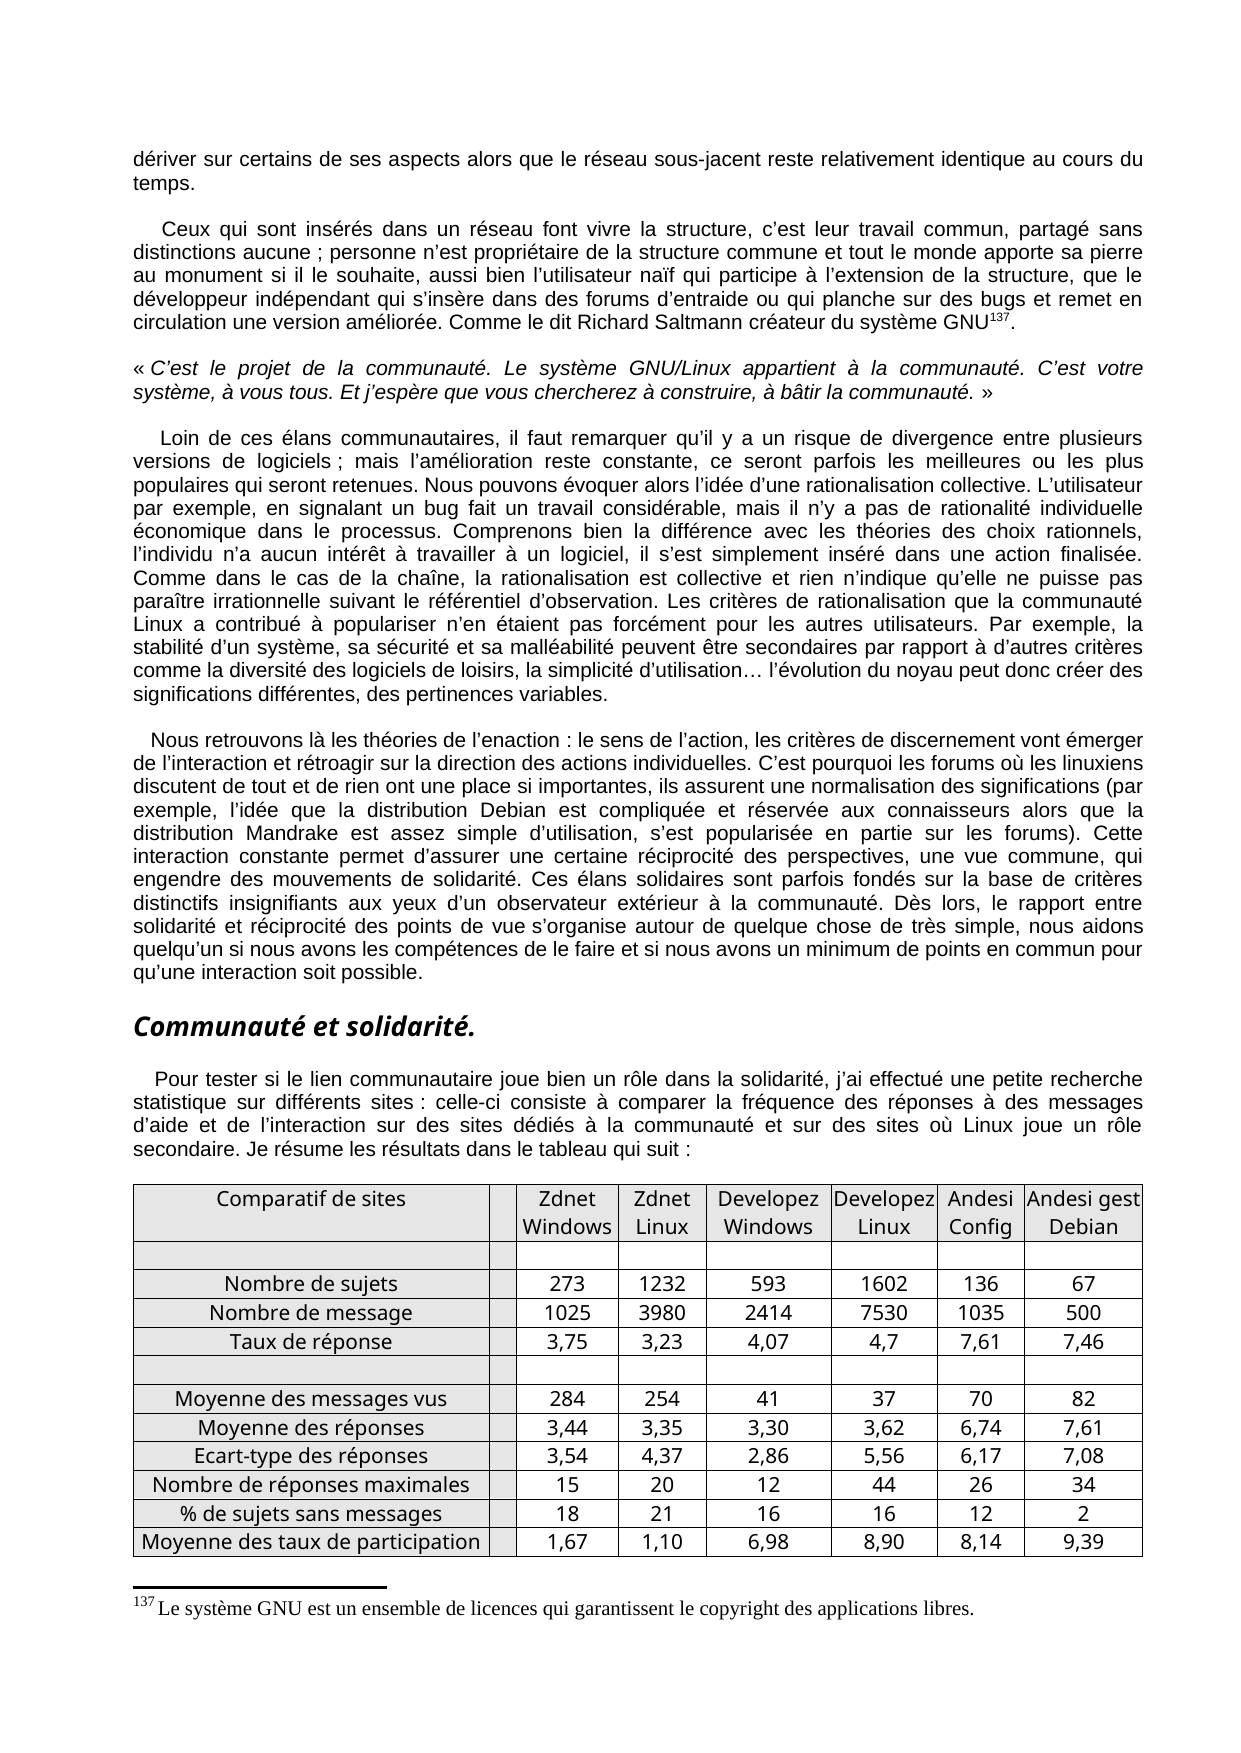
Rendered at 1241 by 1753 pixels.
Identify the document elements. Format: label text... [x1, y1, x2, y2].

table_cell 9,39 [1025, 1528, 1142, 1556]
table_cell 21 [619, 1500, 706, 1527]
table_cell 1602 [832, 1270, 937, 1298]
table_cell [490, 1442, 516, 1470]
text Pour tester si le lien communautaire joue bien un rôle dans la solidarité, j’ai effectué une petite recherche statistique sur différents sites : celle-ci consiste à comparer la fréquence des réponses à des messages d’aide et de l’interaction sur des sites dédiés à la communauté et sur des sites où Linux joue un rôle secondaire. Je résume les résultats dans le tableau qui suit : [133, 1067, 1144, 1160]
table_cell 284 [517, 1385, 618, 1413]
table_cell 1,67 [517, 1528, 618, 1556]
table_cell [490, 1328, 516, 1355]
table_cell [517, 1242, 618, 1269]
table_cell 2414 [707, 1299, 831, 1327]
table_cell [490, 1270, 516, 1298]
table_cell 4,7 [832, 1328, 937, 1355]
table_cell [490, 1356, 516, 1384]
table_cell 3,54 [517, 1442, 618, 1470]
text Loin de ces élans communautaires, il faut remarquer qu’il y a un risque de divergence entre plusieurs versions de logiciels ; mais l’amélioration reste constante, ce seront parfois les meilleures ou les plus populaires qui seront retenues. Nous pouvons évoquer alors l’idée d’une rationalisation collective. L’utilisateur par exemple, en signalant un bug fait un travail considérable, mais il n’y a pas de rationalité individuelle économique dans le processus. Comprenons bien la différence avec les théories des choix rationnels, l’individu n’a aucun intérêt à travailler à un logiciel, il s’est simplement inséré dans une action finalisée. Comme dans le cas de la chaîne, la rationalisation est collective et rien n’indique qu’elle ne puisse pas paraître irrationnelle suivant le référentiel d’observation. Les critères de rationalisation que la communauté Linux a contribué à populariser n’en étaient pas forcément pour les autres utilisateurs. Par exemple, la stabilité d’un système, sa sécurité et sa malléabilité peuvent être secondaires par rapport à d’autres critères comme la diversité des logiciels de loisirs, la simplicité d’utilisation… l’évolution du noyau peut donc créer des significations différentes, des pertinences variables. [133, 427, 1144, 705]
table_cell [134, 1356, 489, 1384]
table_cell [490, 1414, 516, 1441]
table_header [490, 1185, 516, 1241]
table_cell [490, 1471, 516, 1498]
table_cell Ecart-type des réponses [134, 1442, 489, 1470]
table_header Comparatif de sites [134, 1185, 489, 1241]
table_cell [1025, 1242, 1142, 1269]
table_cell 15 [517, 1471, 618, 1498]
table_header Zdnet Windows [517, 1185, 618, 1241]
table_cell 7,08 [1025, 1442, 1142, 1470]
table_header Developez Linux [832, 1185, 937, 1241]
table_cell [707, 1242, 831, 1269]
table_cell Nombre de sujets [134, 1270, 489, 1298]
table_cell 18 [517, 1500, 618, 1527]
table_cell 3,35 [619, 1414, 706, 1441]
table_cell [134, 1242, 489, 1269]
table_header Andesi gest Debian [1025, 1185, 1142, 1241]
table_cell 3,23 [619, 1328, 706, 1355]
text dériver sur certains de ses aspects alors que le réseau sous-jacent reste relativement identique au cours du temps. [133, 148, 1144, 194]
text Le système GNU est un ensemble de licences qui garantissent le copyright des applications libres. [133, 1593, 1144, 1621]
table_cell 12 [938, 1500, 1024, 1527]
table_cell 136 [938, 1270, 1024, 1298]
text « C’est le projet de la communauté. Le système GNU/Linux appartient à la communauté. C’est votre système, à vous tous. Et j’espère que vous chercherez à construire, à bâtir la communauté. » [133, 357, 1144, 403]
table_cell 16 [832, 1500, 937, 1527]
table_cell 4,07 [707, 1328, 831, 1355]
text Communauté et solidarité. [133, 1007, 1144, 1044]
table_cell 3,44 [517, 1414, 618, 1441]
table_cell % de sujets sans messages [134, 1500, 489, 1527]
table_cell 34 [1025, 1471, 1142, 1498]
table_cell Nombre de message [134, 1299, 489, 1327]
table_cell 41 [707, 1385, 831, 1413]
table_cell 82 [1025, 1385, 1142, 1413]
table_cell 1035 [938, 1299, 1024, 1327]
table_cell [490, 1299, 516, 1327]
table_cell 500 [1025, 1299, 1142, 1327]
table_cell 6,74 [938, 1414, 1024, 1441]
table_cell Moyenne des messages vus [134, 1385, 489, 1413]
table_cell [490, 1528, 516, 1556]
table_cell 44 [832, 1471, 937, 1498]
table_cell 7,46 [1025, 1328, 1142, 1355]
table_cell [619, 1356, 706, 1384]
table_cell 2,86 [707, 1442, 831, 1470]
table_cell [490, 1242, 516, 1269]
table_cell [517, 1356, 618, 1384]
table_cell 1,10 [619, 1528, 706, 1556]
table_cell [619, 1242, 706, 1269]
table_cell 3,30 [707, 1414, 831, 1441]
table_cell [938, 1242, 1024, 1269]
table_cell 70 [938, 1385, 1024, 1413]
table_cell 254 [619, 1385, 706, 1413]
table_cell 67 [1025, 1270, 1142, 1298]
table_cell 273 [517, 1270, 618, 1298]
table_cell 8,14 [938, 1528, 1024, 1556]
table_header Developez Windows [707, 1185, 831, 1241]
table_header Zdnet Linux [619, 1185, 706, 1241]
table_cell 3,62 [832, 1414, 937, 1441]
table_cell Nombre de réponses maximales [134, 1471, 489, 1498]
table_cell 5,56 [832, 1442, 937, 1470]
table_cell 20 [619, 1471, 706, 1498]
table_cell 6,98 [707, 1528, 831, 1556]
table_cell 7,61 [1025, 1414, 1142, 1441]
table_cell [832, 1356, 937, 1384]
table_cell [707, 1356, 831, 1384]
table_cell [1025, 1356, 1142, 1384]
text Nous retrouvons là les théories de l’enaction : le sens de l’action, les critères de discernement vont émerger de l’interaction et rétroagir sur la direction des actions individuelles. C’est pourquoi les forums où les linuxiens discutent de tout et de rien ont une place si importantes, ils assurent une normalisation des significations (par exemple, l’idée que la distribution Debian est compliquée et réservée aux connaisseurs alors que la distribution Mandrake est assez simple d’utilisation, s’est popularisée en partie sur les forums). Cette interaction constante permet d’assurer une certaine réciprocité des perspectives, une vue commune, qui engendre des mouvements de solidarité. Ces élans solidaires sont parfois fondés sur la base de critères distinctifs insignifiants aux yeux d’un observateur extérieur à la communauté. Dès lors, le rapport entre solidarité et réciprocité des points de vue s’organise autour de quelque chose de très simple, nous aidons quelqu’un si nous avons les compétences de le faire et si nous avons un minimum de points en commun pour qu’une interaction soit possible. [133, 729, 1144, 984]
table_cell 7530 [832, 1299, 937, 1327]
table_cell 6,17 [938, 1442, 1024, 1470]
table_cell 1232 [619, 1270, 706, 1298]
table_cell 1025 [517, 1299, 618, 1327]
table_cell 3,75 [517, 1328, 618, 1355]
table_cell [832, 1242, 937, 1269]
table_cell 12 [707, 1471, 831, 1498]
table_cell 8,90 [832, 1528, 937, 1556]
table_cell 4,37 [619, 1442, 706, 1470]
table_cell 2 [1025, 1500, 1142, 1527]
table_cell 16 [707, 1500, 831, 1527]
table_cell [490, 1385, 516, 1413]
text Ceux qui sont insérés dans un réseau font vivre la structure, c’est leur travail commun, partagé sans distinctions aucune ; personne n’est propriétaire de la structure commune et tout le monde apporte sa pierre au monument si il le souhaite, aussi bien l’utilisateur naïf qui participe à l’extension de la structure, que le développeur indépendant qui s’insère dans des forums d’entraide ou qui planche sur des bugs et remet en circulation une version améliorée. Comme le dit Richard Saltmann créateur du système GNU. [133, 218, 1144, 334]
table_cell 26 [938, 1471, 1024, 1498]
table_cell 593 [707, 1270, 831, 1298]
table_cell Moyenne des réponses [134, 1414, 489, 1441]
table_cell [938, 1356, 1024, 1384]
table_header Andesi Config [938, 1185, 1024, 1241]
table_cell 3980 [619, 1299, 706, 1327]
table_cell 37 [832, 1385, 937, 1413]
table_cell Moyenne des taux de participation [134, 1528, 489, 1556]
table_cell [490, 1500, 516, 1527]
table_cell Taux de réponse [134, 1328, 489, 1355]
table_cell 7,61 [938, 1328, 1024, 1355]
